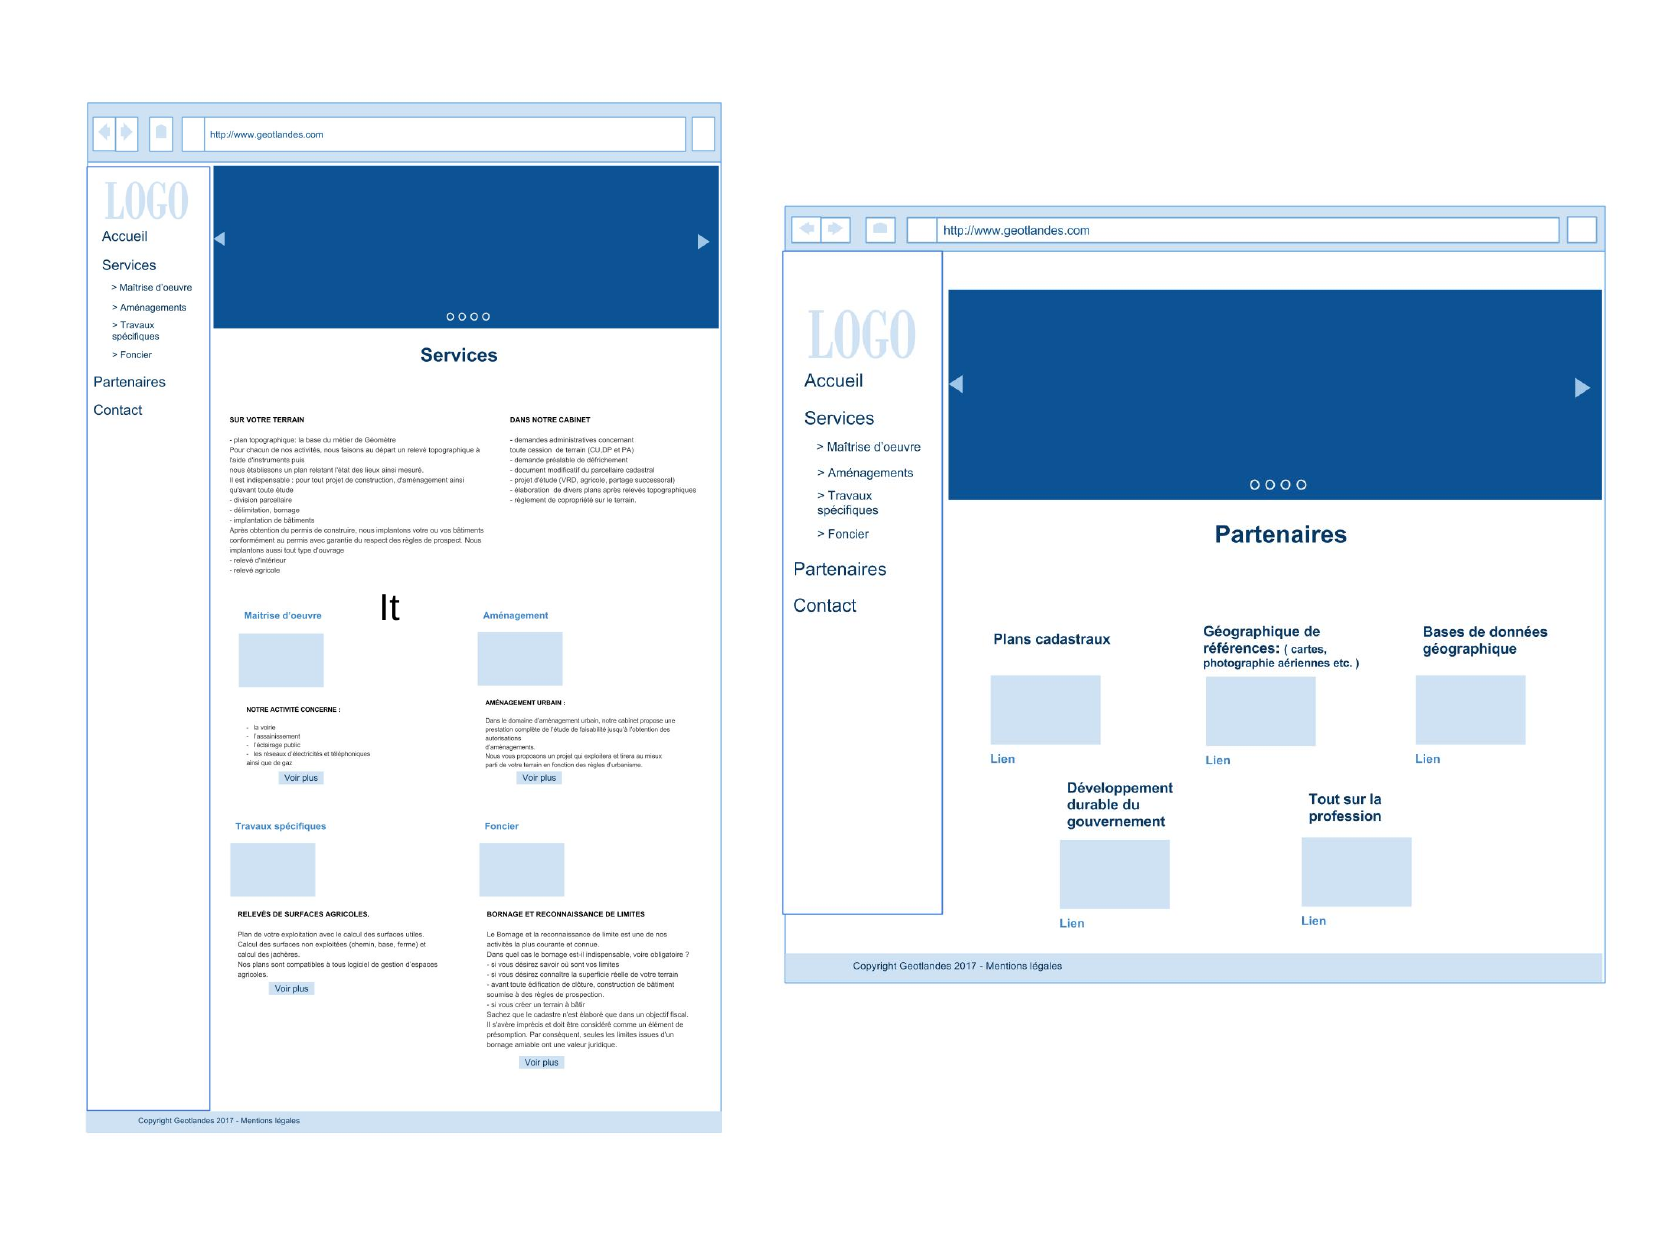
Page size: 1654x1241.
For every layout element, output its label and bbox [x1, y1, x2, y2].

picture [60, 74, 730, 1141]
picture [750, 171, 1618, 1006]
